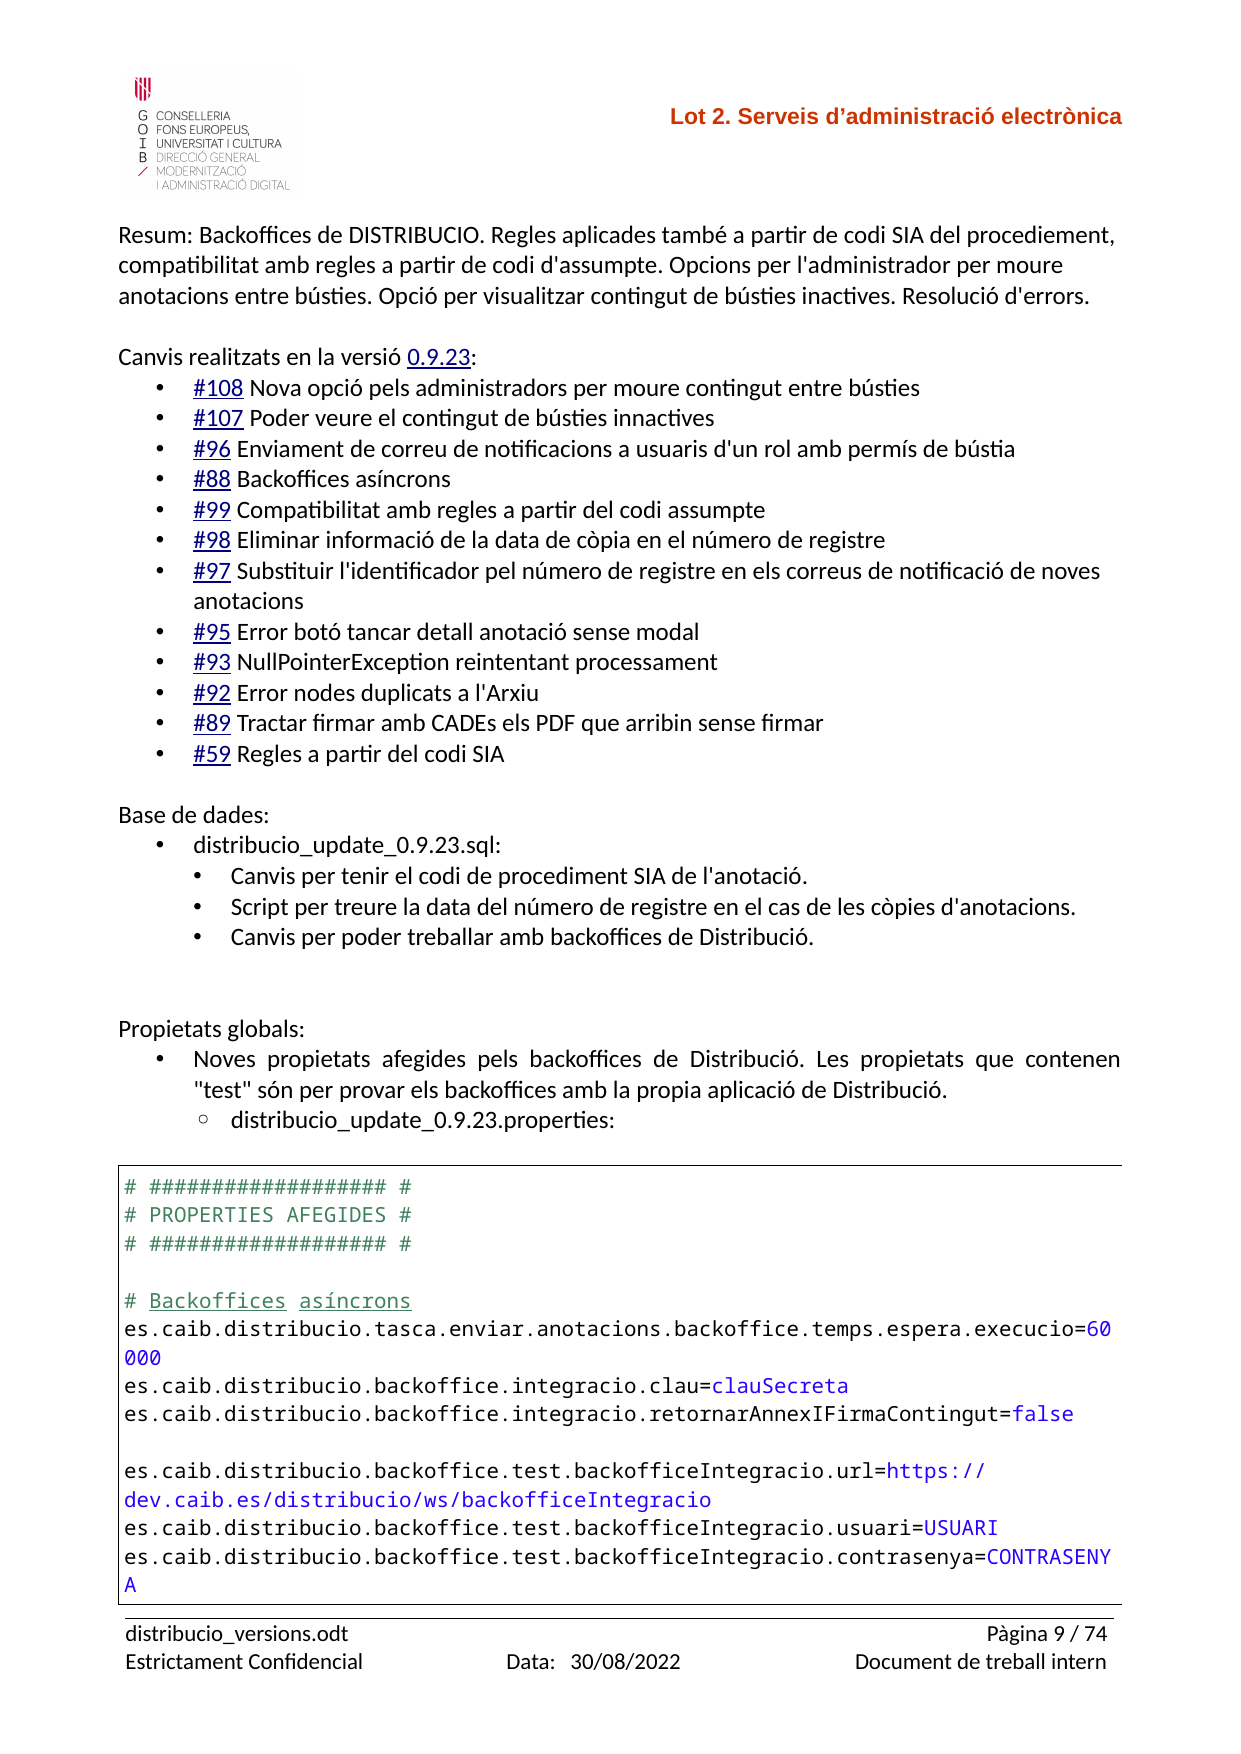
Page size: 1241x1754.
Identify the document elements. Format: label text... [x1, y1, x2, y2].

picture [126, 70, 299, 197]
list Canvis per tenir el codi de procediment SIA de l'anotació. [193, 860, 1122, 891]
list #108 Nova opció pels administradors per moure contingut entre bústies [156, 372, 1122, 402]
list distribucio_update_0.9.23.sql: [156, 829, 1122, 860]
text Resum: Backoffices de DISTRIBUCIO. Regles aplicades també a partir de codi SIA del procediement, compatibilitat amb regles a partir de codi d'assumpte. Opcions per l'administrador per moure anotacions entre bústies. Opció per visualitzar contingut de bústies inactives. Resolució d'errors. [118, 219, 1122, 311]
list Canvis per poder treballar amb backoffices de Distribució. [193, 921, 1122, 952]
list Script per treure la data del número de registre en el cas de les còpies d'anotacions. [193, 891, 1122, 921]
list #89 Tractar firmar amb CADEs els PDF que arribin sense firmar [156, 707, 1122, 738]
list #95 Error botó tancar detall anotació sense modal [156, 616, 1122, 646]
list #59 Regles a partir del codi SIA [156, 738, 1122, 768]
list #88 Backoffices asíncrons [156, 463, 1122, 494]
list #96 Enviament de correu de notificacions a usuaris d'un rol amb permís de bústia [156, 433, 1122, 463]
list #107 Poder veure el contingut de bústies innactives [156, 402, 1122, 433]
list #97 Substituir l'identificador pel número de registre en els correus de notificació de noves anotacions [156, 555, 1122, 616]
list #92 Error nodes duplicats a l'Arxiu [156, 677, 1122, 707]
list #99 Compatibilitat amb regles a partir del codi assumpte [156, 494, 1122, 524]
text Canvis realitzats en la versió 0.9.23: [118, 341, 1122, 372]
list #98 Eliminar informació de la data de còpia en el número de registre [156, 524, 1122, 555]
text Base de dades: [118, 799, 1122, 829]
table_header # ################### # # PROPERTIES AFEGIDES # # ################### # # Backoffices asíncrons es.caib.distribucio.tasca.enviar.anotacions.backoffice.temps.espera.execucio=60000 es.caib.distribucio.backoffice.integracio.clau=clauSecreta es.caib.distribucio.backoffice.integracio.retornarAnnexIFirmaContingut=false es.caib.distribucio.backoffice.test.backofficeIntegracio.url=https://dev.caib.es/distribucio/ws/backofficeIntegracio es.caib.distribucio.backoffice.test.backofficeIntegracio.usuari=USUARI es.caib.distribucio.backoffice.test.backofficeIntegracio.contrasenya=CONTRASENYA [119, 1166, 1122, 1604]
list #93 NullPointerException reintentant processament [156, 646, 1122, 677]
list distribucio_update_0.9.23.properties: [193, 1104, 1122, 1135]
text Propietats globals: [118, 1013, 1122, 1043]
list Noves propietats afegides pels backoffices de Distribució. Les propietats que contenen "test" són per provar els backoffices amb la propia aplicació de Distribució. [156, 1043, 1122, 1104]
